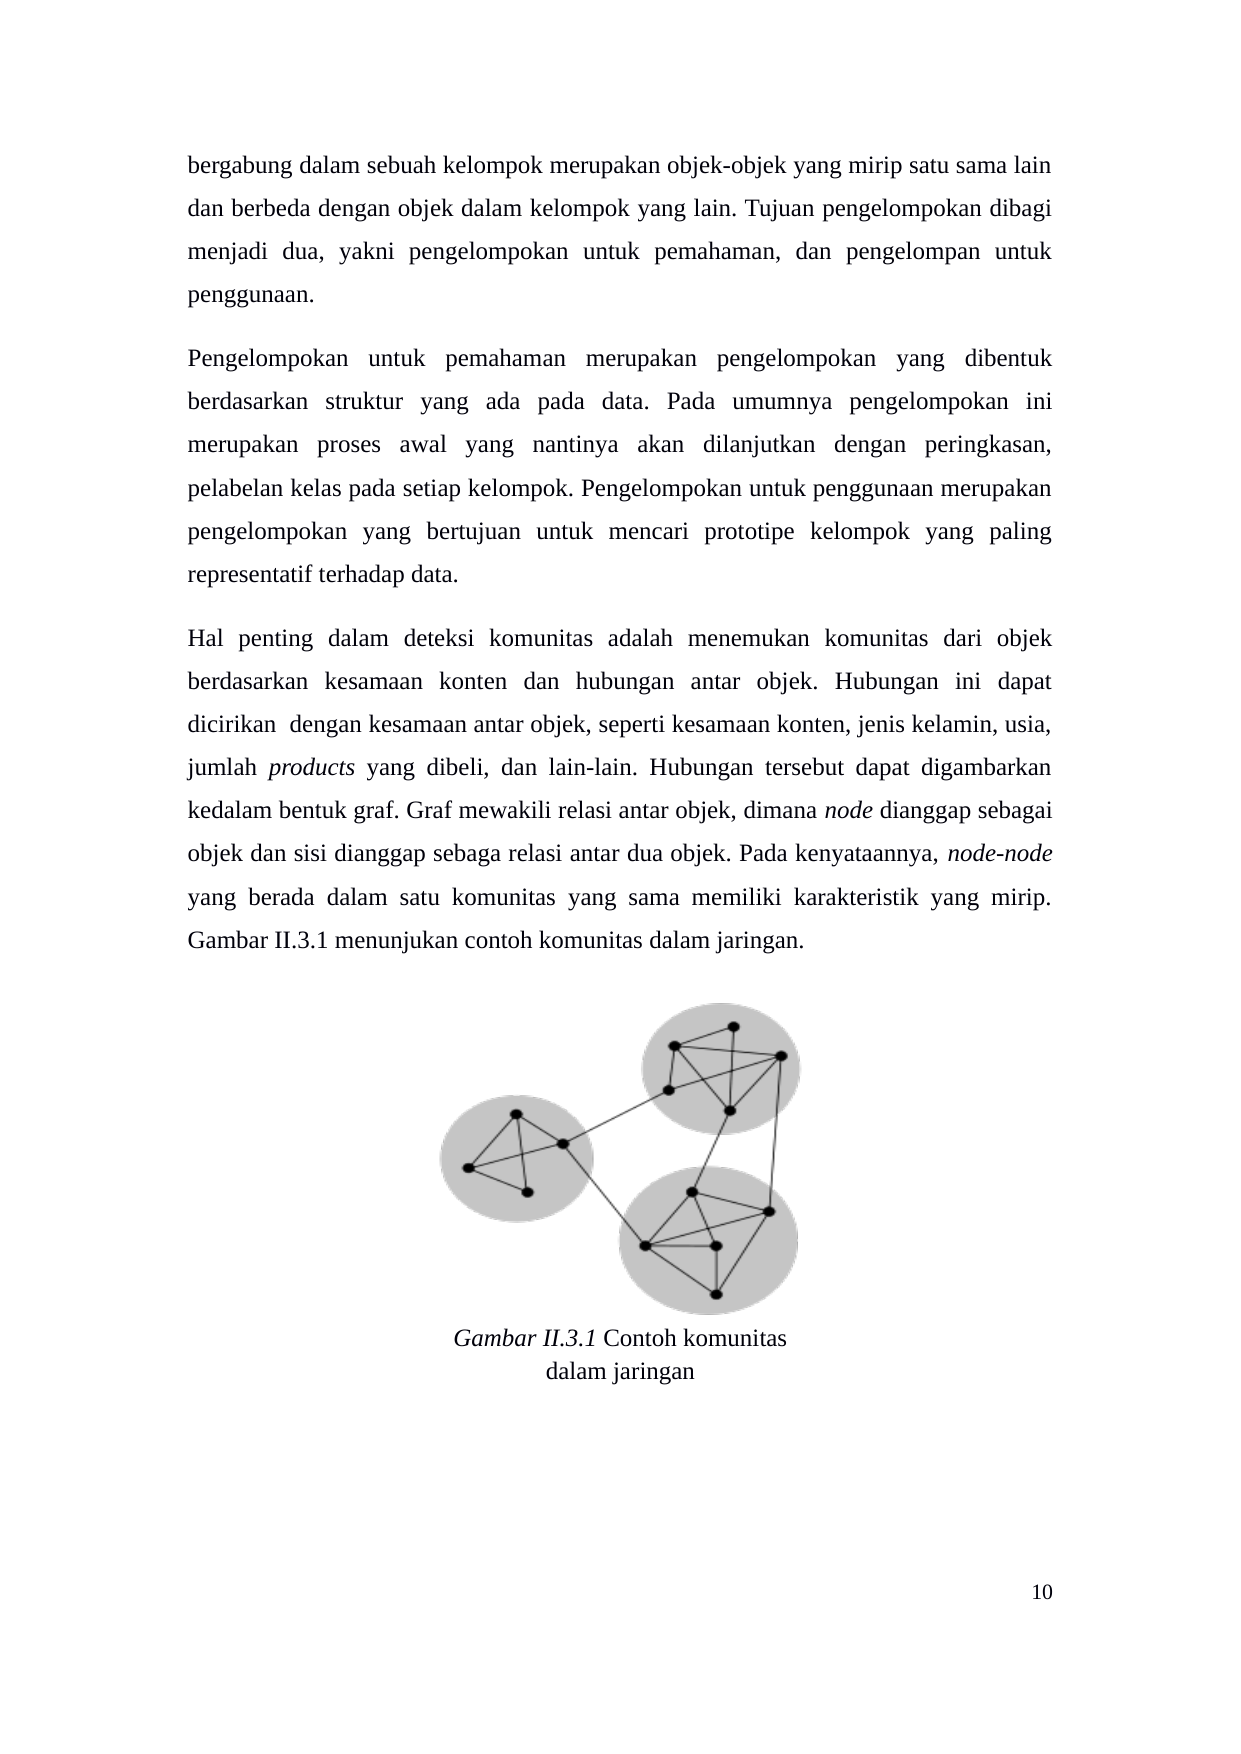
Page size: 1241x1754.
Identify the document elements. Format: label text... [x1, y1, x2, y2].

text Pengelompokan untuk pemahaman merupakan pengelompokan yang dibentuk berdasarkan struktur yang ada pada data. Pada umumnya pengelompokan ini merupakan proses awal yang nantinya akan dilanjutkan dengan peringkasan, pelabelan kelas pada setiap kelompok. Pengelompokan untuk penggunaan merupakan pengelompokan yang bertujuan untuk mencari prototipe kelompok yang paling representatif terhadap data. [187, 343, 1053, 588]
text Hal penting dalam deteksi komunitas adalah menemukan komunitas dari objek berdasarkan kesamaan konten dan hubungan antar objek. Hubungan ini dapat dicirikan dengan kesamaan antar objek, seperti kesamaan konten, jenis kelamin, usia, jumlah products yang dibeli, dan lain-lain. Hubungan tersebut dapat digambarkan kedalam bentuk graf. Graf mewakili relasi antar objek, dimana node dianggap sebagai objek dan sisi dianggap sebaga relasi antar dua objek. Pada kenyataannya, node-node yang berada dalam satu komunitas yang sama memiliki karakteristik yang mirip. Gambar II.3.1 menunjukan contoh komunitas dalam jaringan. [187, 623, 1053, 953]
text bergabung dalam sebuah kelompok merupakan objek-objek yang mirip satu sama lain dan berbeda dengan objek dalam kelompok yang lain. Tujuan pengelompokan dibagi menjadi dua, yakni pengelompokan untuk pemahaman, dan pengelompan untuk penggunaan. [187, 150, 1053, 308]
picture [437, 1001, 803, 1319]
text Gambar II.3.1 Contoh komunitas dalam jaringan [438, 1319, 803, 1385]
